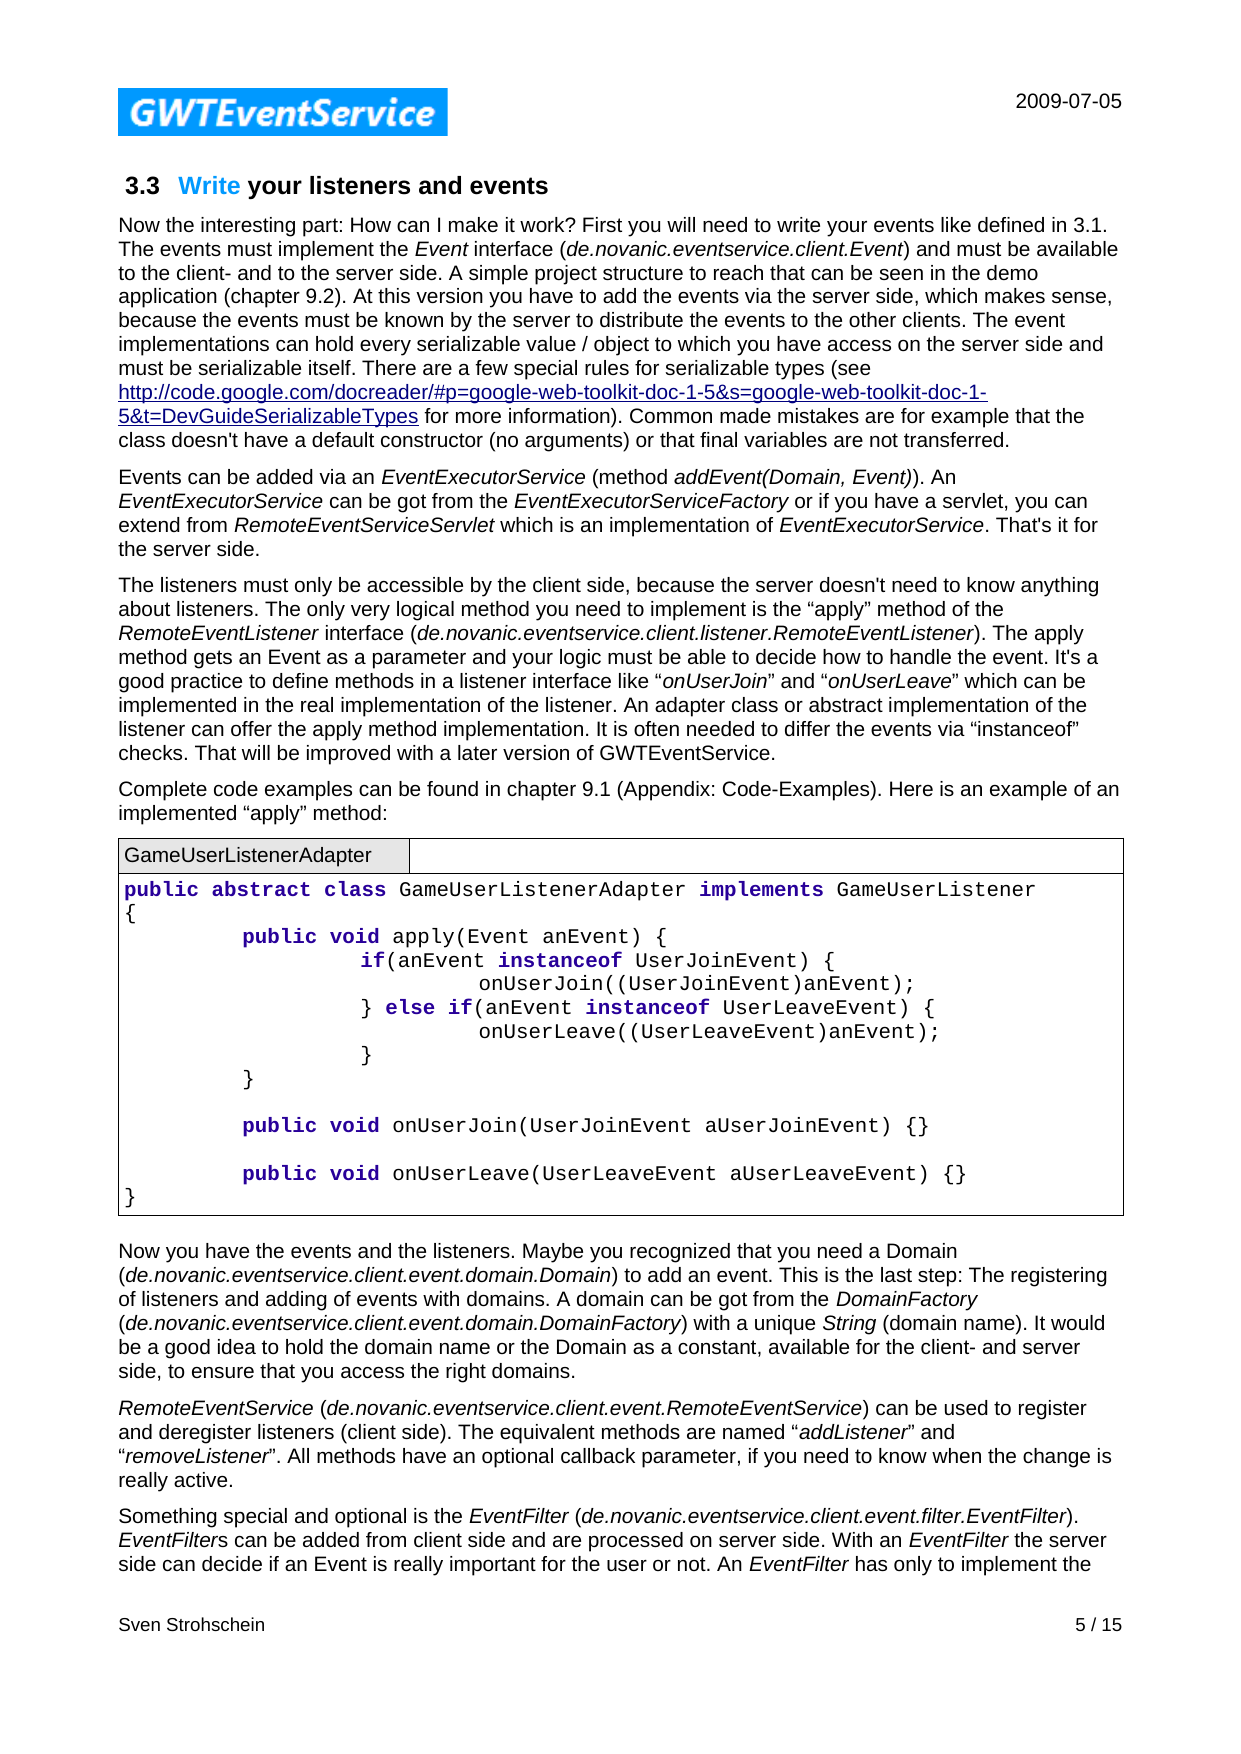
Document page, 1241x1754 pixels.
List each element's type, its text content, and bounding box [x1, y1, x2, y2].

text Now you have the events and the listeners. Maybe you recognized that you need a Domain (de.novanic.eventservice.client.event.domain.Domain) to add an event. This is the last step: The registering of listeners and adding of events with domains. A domain can be got from the DomainFactory (de.novanic.eventservice.client.event.domain.DomainFactory) with a unique String (domain name). It would be a good idea to hold the domain name or the Domain as a constant, available for the client- and server side, to ensure that you access the right domains. [118, 1239, 1122, 1383]
text RemoteEventService (de.novanic.eventservice.client.event.RemoteEventService) can be used to register and deregister listeners (client side). The equivalent methods are named “addListener” and “removeListener”. All methods have an optional callback parameter, if you need to know when the change is really active. [118, 1396, 1122, 1491]
text Something special and optional is the EventFilter (de.novanic.eventservice.client.event.filter.EventFilter). EventFilters can be added from client side and are processed on server side. With an EventFilter the server side can decide if an Event is really important for the user or not. An EventFilter has only to implement the [118, 1504, 1122, 1576]
picture [118, 88, 448, 136]
text The listeners must only be accessible by the client side, because the server doesn't need to know anything about listeners. The only very logical method you need to implement is the “apply” method of the RemoteEventListener interface (de.novanic.eventservice.client.listener.RemoteEventListener). The apply method gets an Event as a parameter and your logic must be able to decide how to handle the event. It's a good practice to define methods in a listener interface like “onUserJoin” and “onUserLeave” which can be implemented in the real implementation of the listener. An adapter class or abstract implementation of the listener can offer the apply method implementation. It is often needed to differ the events via “instanceof” checks. That will be improved with a later version of GWTEventService. [118, 573, 1122, 764]
table_cell public abstract class GameUserListenerAdapter implements GameUserListener { public void apply(Event anEvent) { if(anEvent instanceof UserJoinEvent) { onUserJoin((UserJoinEvent)anEvent); } else if(anEvent instanceof UserLeaveEvent) { onUserLeave((UserLeaveEvent)anEvent); } } public void onUserJoin(UserJoinEvent aUserJoinEvent) {} public void onUserLeave(UserLeaveEvent aUserLeaveEvent) {} } [119, 874, 1123, 1215]
table_header GameUserListenerAdapter [119, 839, 409, 873]
table_header [410, 839, 1123, 873]
text Events can be added via an EventExecutorService (method addEvent(Domain, Event)). An EventExecutorService can be got from the EventExecutorServiceFactory or if you have a servlet, you can extend from RemoteEventServiceServlet which is an implementation of EventExecutorService. That's it for the server side. [118, 464, 1122, 560]
subtitle Write your listeners and events [118, 171, 1122, 200]
text Complete code examples can be found in chapter 9.1 (Appendix: Code-Examples). Here is an example of an implemented “apply” method: [118, 777, 1122, 825]
text Now the interesting part: How can I make it work? First you will need to write your events like defined in 3.1. The events must implement the Event interface (de.novanic.eventservice.client.Event) and must be available to the client- and to the server side. A simple project structure to reach that can be seen in the demo application (chapter 9.2). At this version you have to add the events via the server side, which makes sense, because the events must be known by the server to distribute the events to the other clients. The event implementations can hold every serializable value / object to which you have access on the server side and must be serializable itself. There are a few special rules for serializable types (see http://code.google.com/docreader/#p=google-web-toolkit-doc-1-5&s=google-web-toolkit-doc-1-5&t=DevGuideSerializableTypes for more information). Common made mistakes are for example that the class doesn't have a default constructor (no arguments) or that final variables are not transferred. [118, 212, 1122, 452]
